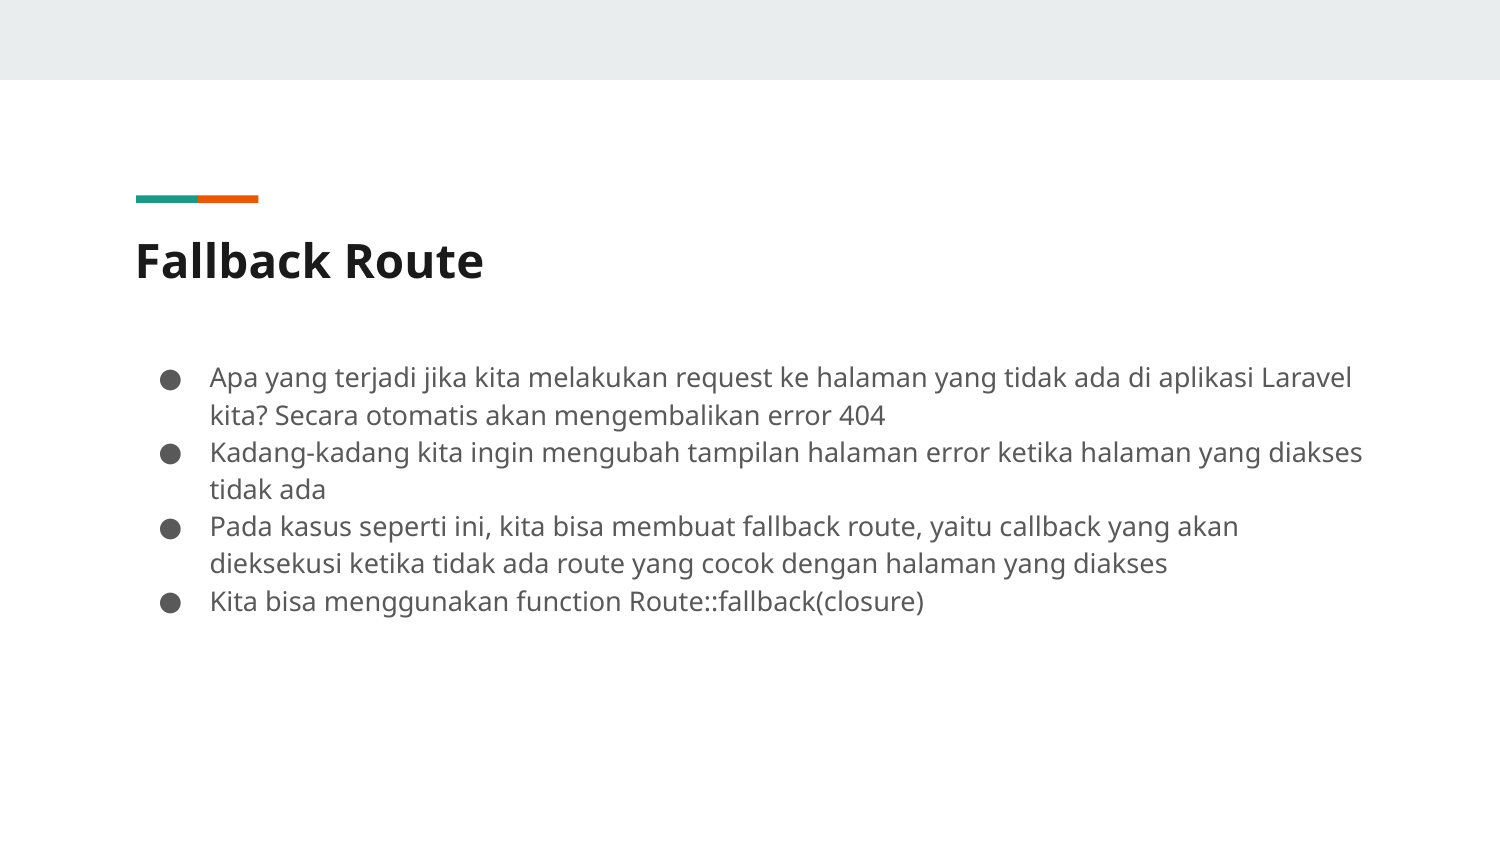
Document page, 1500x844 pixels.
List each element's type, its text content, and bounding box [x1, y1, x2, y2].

title Fallback Route [119, 216, 1381, 305]
list Apa yang terjadi jika kita melakukan request ke halaman yang tidak ada di aplikasi Laravel kita? Secara otomatis akan mengembalikan error 404 Kadang-kadang kita ingin mengubah tampilan halaman error ketika halaman yang diakses tidak ada Pada kasus seperti ini, kita bisa membuat fallback route, yaitu callback yang akan dieksekusi ketika tidak ada route yang cocok dengan halaman yang diakses Kita bisa menggunakan function Route::fallback(closure) [119, 341, 1381, 712]
